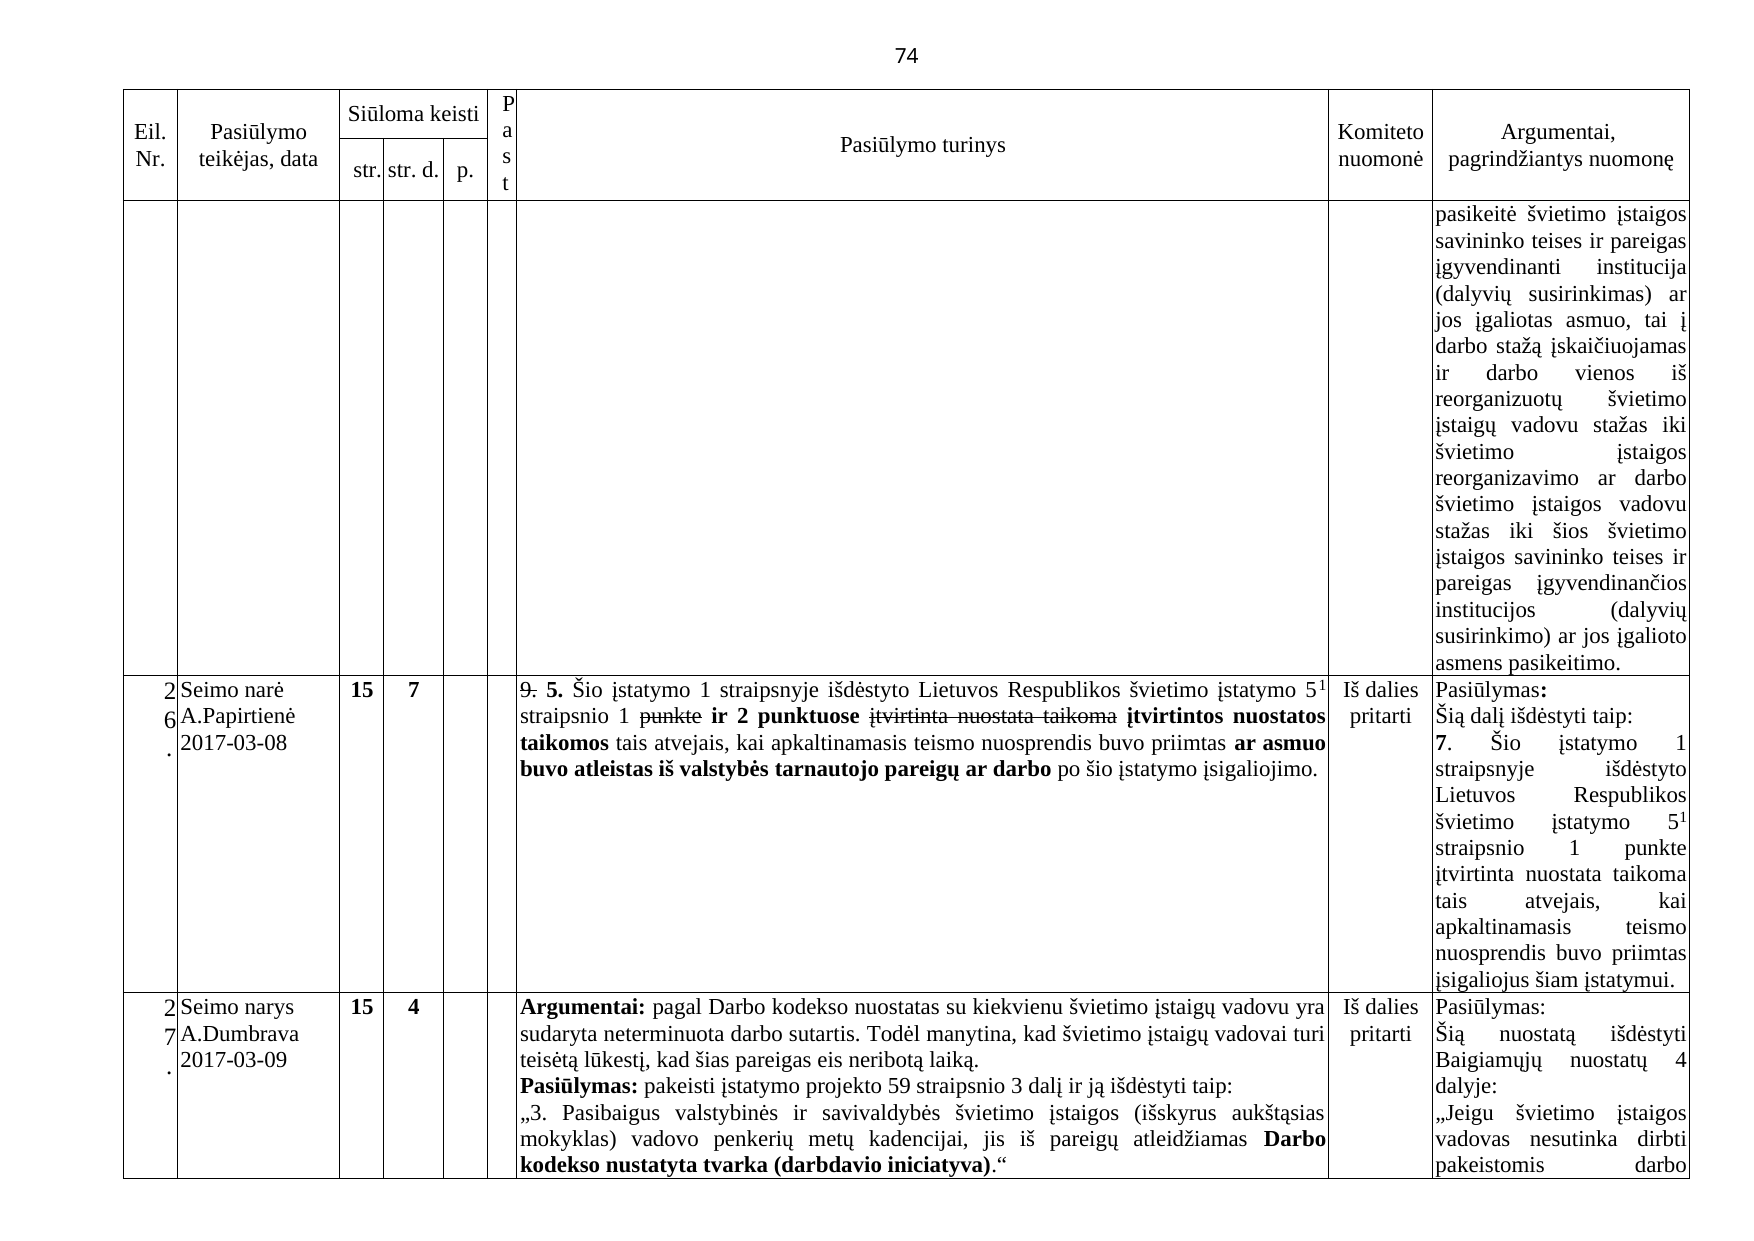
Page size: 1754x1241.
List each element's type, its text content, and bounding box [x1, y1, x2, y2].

table_cell 15 [340, 993, 383, 1178]
table_header Siūloma keisti [340, 90, 487, 138]
table_cell Seimo narys A.Dumbrava 2017-03-09 [178, 993, 339, 1178]
table_cell [1329, 201, 1432, 675]
table_cell p. [444, 139, 487, 199]
table_cell pasikeitė švietimo įstaigos savininko teises ir pareigas įgyvendinanti institucija (dalyvių susirinkimas) ar jos įgaliotas asmuo, tai į darbo stažą įskaičiuojamas ir darbo vienos iš reorganizuotų švietimo įstaigų vadovu stažas iki švietimo įstaigos reorganizavimo ar darbo švietimo įstaigos vadovu stažas iki šios švietimo įstaigos savininko teises ir pareigas įgyvendinančios institucijos (dalyvių susirinkimo) ar jos įgalioto asmens pasikeitimo. [1433, 201, 1689, 675]
table_cell [488, 676, 516, 992]
table_cell [488, 993, 516, 1178]
table_header Komiteto nuomonė [1329, 90, 1432, 199]
table_cell 9. 5. Šio įstatymo 1 straipsnyje išdėstyto Lietuvos Respublikos švietimo įstatymo 51 straipsnio 1 punkte ir 2 punktuose įtvirtinta nuostata taikoma įtvirtintos nuostatos taikomos tais atvejais, kai apkaltinamasis teismo nuosprendis buvo priimtas ar asmuo buvo atleistas iš valstybės tarnautojo pareigų ar darbo po šio įstatymo įsigaliojimo. [517, 676, 1328, 992]
table_cell [444, 201, 487, 675]
table_cell 15 [340, 676, 383, 992]
table_cell str. [340, 139, 383, 199]
table_cell [517, 201, 1328, 675]
table_cell Iš dalies pritarti [1329, 993, 1432, 1178]
table_cell 4 [384, 993, 443, 1178]
table_cell Iš dalies pritarti [1329, 676, 1432, 992]
table_cell Pasiūlymas: Šią dalį išdėstyti taip: 7. Šio įstatymo 1 straipsnyje išdėstyto Lietuvos Respublikos švietimo įstatymo 51 straipsnio 1 punkte įtvirtinta nuostata taikoma tais atvejais, kai apkaltinamasis teismo nuosprendis buvo priimtas įsigaliojus šiam įstatymui. [1433, 676, 1689, 992]
table_cell [178, 201, 339, 675]
table_cell str. d. [384, 139, 443, 199]
table_cell [384, 201, 443, 675]
table_cell [124, 993, 177, 1178]
table_cell Argumentai: pagal Darbo kodekso nuostatas su kiekvienu švietimo įstaigų vadovu yra sudaryta neterminuota darbo sutartis. Todėl manytina, kad švietimo įstaigų vadovai turi teisėtą lūkestį, kad šias pareigas eis neribotą laiką. Pasiūlymas: pakeisti įstatymo projekto 59 straipsnio 3 dalį ir ją išdėstyti taip: „3. Pasibaigus valstybinės ir savivaldybės švietimo įstaigos (išskyrus aukštąsias mokyklas) vadovo penkerių metų kadencijai, jis iš pareigų atleidžiamas Darbo kodekso nustatyta tvarka (darbdavio iniciatyva).“ [517, 993, 1328, 1178]
table_cell [444, 676, 487, 992]
table_header Eil. Nr. [124, 90, 177, 199]
table_cell 7 [384, 676, 443, 992]
table_cell [488, 201, 516, 675]
table_header Pasiūlymo teikėjas, data [178, 90, 339, 199]
table_header Argumentai, pagrindžiantys nuomonę [1433, 90, 1689, 199]
table_cell Seimo narė A.Papirtienė 2017-03-08 [178, 676, 339, 992]
table_cell [340, 201, 383, 675]
table_header Pasiūlymo turinys [517, 90, 1328, 199]
table_header Pastabos [488, 90, 516, 199]
table_cell [124, 676, 177, 992]
table_cell Pasiūlymas: Šią nuostatą išdėstyti Baigiamųjų nuostatų 4 dalyje: „Jeigu švietimo įstaigos vadovas nesutinka dirbti pakeistomis darbo [1433, 993, 1689, 1178]
table_cell [444, 993, 487, 1178]
table_cell [124, 201, 177, 675]
